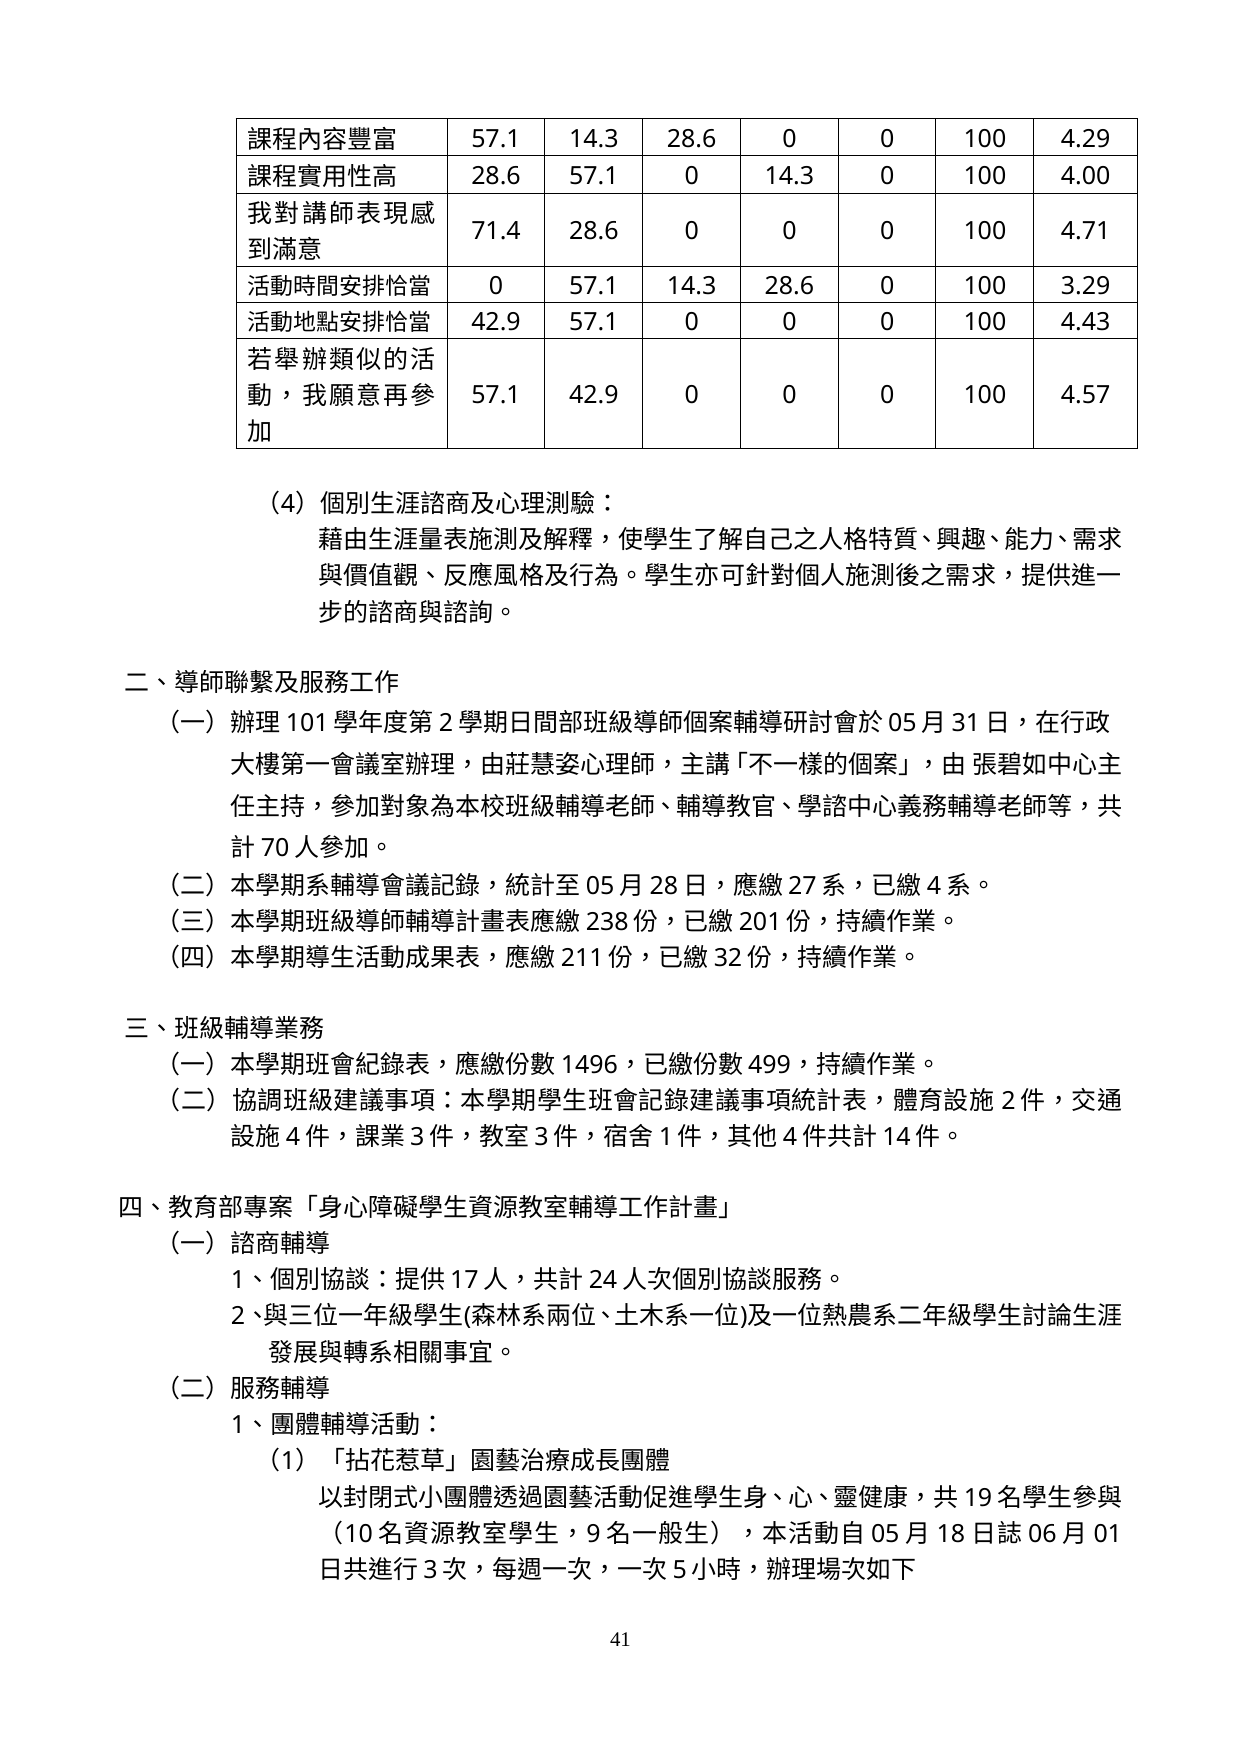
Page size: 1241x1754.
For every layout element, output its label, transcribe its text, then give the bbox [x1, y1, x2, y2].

table_cell 28.6 [448, 156, 544, 193]
table_cell 100 [936, 119, 1033, 155]
table_cell 0 [643, 303, 740, 338]
table_cell 0 [839, 119, 935, 155]
table_cell 42.9 [545, 339, 642, 448]
table_cell 0 [741, 303, 838, 338]
table_cell 57.1 [545, 303, 642, 338]
table_cell 0 [741, 194, 838, 266]
text （一）辦理101學年度第2學期日間部班級導師個案輔導研討會於05月31日，在行政大樓第一會議室辦理，由莊慧姿心理師，主講「不一樣的個案」，由 張碧如中心主任主持，參加對象為本校班級輔導老師、輔導教官、學諮中心義務輔導老師等，共計70人參加。 [156, 698, 1122, 865]
table_cell 100 [936, 156, 1033, 193]
text 2、與三位一年級學生(森林系兩位、土木系一位)及一位熱農系二年級學生討論生涯發展與轉系相關事宜。 [231, 1296, 1122, 1368]
table_cell 4.57 [1034, 339, 1137, 448]
table_cell 0 [839, 156, 935, 193]
table_cell 4.29 [1034, 119, 1137, 155]
text 四、教育部專案「身心障礙學生資源教室輔導工作計畫」 [118, 1187, 1122, 1223]
table_cell 100 [936, 194, 1033, 266]
text （1）「拈花惹草」園藝治療成長團體 [256, 1441, 1122, 1477]
table_cell 0 [839, 267, 935, 302]
table_cell 42.9 [448, 303, 544, 338]
table_cell 4.00 [1034, 156, 1137, 193]
table_cell 0 [839, 303, 935, 338]
table_cell 課程實用性高 [237, 156, 447, 193]
table_cell 0 [839, 339, 935, 448]
text （二）服務輔導 [156, 1368, 1122, 1404]
table_cell 我對講師表現感到滿意 [237, 194, 447, 266]
table_cell 100 [936, 339, 1033, 448]
table_cell 57.1 [545, 156, 642, 193]
table_cell 14.3 [643, 267, 740, 302]
table_cell 14.3 [545, 119, 642, 155]
table_cell 4.71 [1034, 194, 1137, 266]
text （二）協調班級建議事項：本學期學生班會記錄建議事項統計表，體育設施2件，交通設施4件，課業3件，教室3件，宿舍1件，其他4件共計14件。 [156, 1081, 1122, 1153]
text 二、導師聯繫及服務工作 [118, 662, 1122, 698]
table_cell 57.1 [448, 339, 544, 448]
text （一）本學期班會紀錄表，應繳份數1496，已繳份數499，持續作業。 [156, 1044, 1122, 1081]
text 1、個別協談：提供17人，共計24人次個別協談服務。 [231, 1259, 1122, 1296]
table_cell 28.6 [545, 194, 642, 266]
table_cell 28.6 [741, 267, 838, 302]
table_cell 0 [741, 339, 838, 448]
table_cell 0 [741, 119, 838, 155]
table_cell 100 [936, 267, 1033, 302]
table_cell 0 [448, 267, 544, 302]
table_cell 0 [643, 339, 740, 448]
table_cell 57.1 [448, 119, 544, 155]
table_cell 71.4 [448, 194, 544, 266]
text 藉由生涯量表施測及解釋，使學生了解自己之人格特質、興趣、能力、需求與價值觀、反應風格及行為。學生亦可針對個人施測後之需求，提供進一步的諮商與諮詢。 [318, 519, 1122, 628]
text 三、班級輔導業務 [118, 1008, 1122, 1044]
text （一）諮商輔導 [156, 1223, 1122, 1259]
table_cell 若舉辦類似的活動，我願意再參加 [237, 339, 447, 448]
text （二）本學期系輔導會議記錄，統計至05月28日，應繳27系，已繳4系。 [156, 865, 1122, 901]
text （四）本學期導生活動成果表，應繳211份，已繳32份，持續作業。 [156, 938, 1122, 974]
text 以封閉式小團體透過園藝活動促進學生身、心、靈健康，共19名學生參與（10名資源教室學生，9名一般生），本活動自05月18日誌06月01日共進行3次，每週一次，一次5小時，辦理場次如下 [318, 1477, 1122, 1586]
table_cell 0 [643, 156, 740, 193]
table_cell 活動地點安排恰當 [237, 303, 447, 338]
table_cell 57.1 [545, 267, 642, 302]
text （三）本學期班級導師輔導計畫表應繳238份，已繳201份，持續作業。 [156, 901, 1122, 938]
table_cell 0 [643, 194, 740, 266]
table_cell 4.43 [1034, 303, 1137, 338]
table_cell 0 [839, 194, 935, 266]
table_cell 課程內容豐富 [237, 119, 447, 155]
table_cell 28.6 [643, 119, 740, 155]
table_cell 14.3 [741, 156, 838, 193]
table_cell 3.29 [1034, 267, 1137, 302]
text （4）個別生涯諮商及心理測驗： [256, 483, 1122, 519]
table_cell 活動時間安排恰當 [237, 267, 447, 302]
table_cell 100 [936, 303, 1033, 338]
text 1、團體輔導活動： [231, 1404, 1122, 1441]
